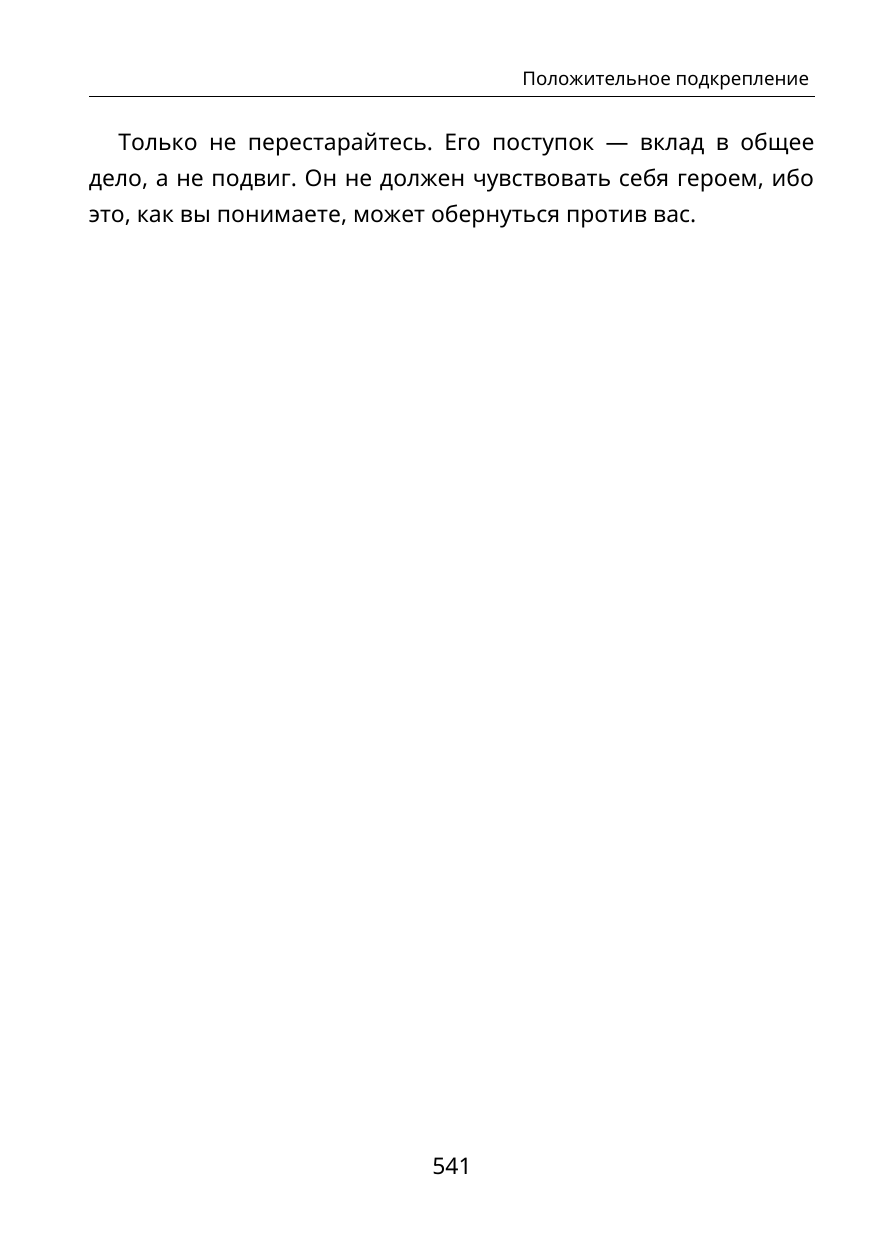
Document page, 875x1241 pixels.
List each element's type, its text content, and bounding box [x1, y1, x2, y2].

text Только не перестарайтесь. Его поступок — вклад в общее дело, а не подвиг. Он не должен чувствовать себя героем, ибо это, как вы понимаете, может обернуться против вас. [88, 126, 815, 229]
